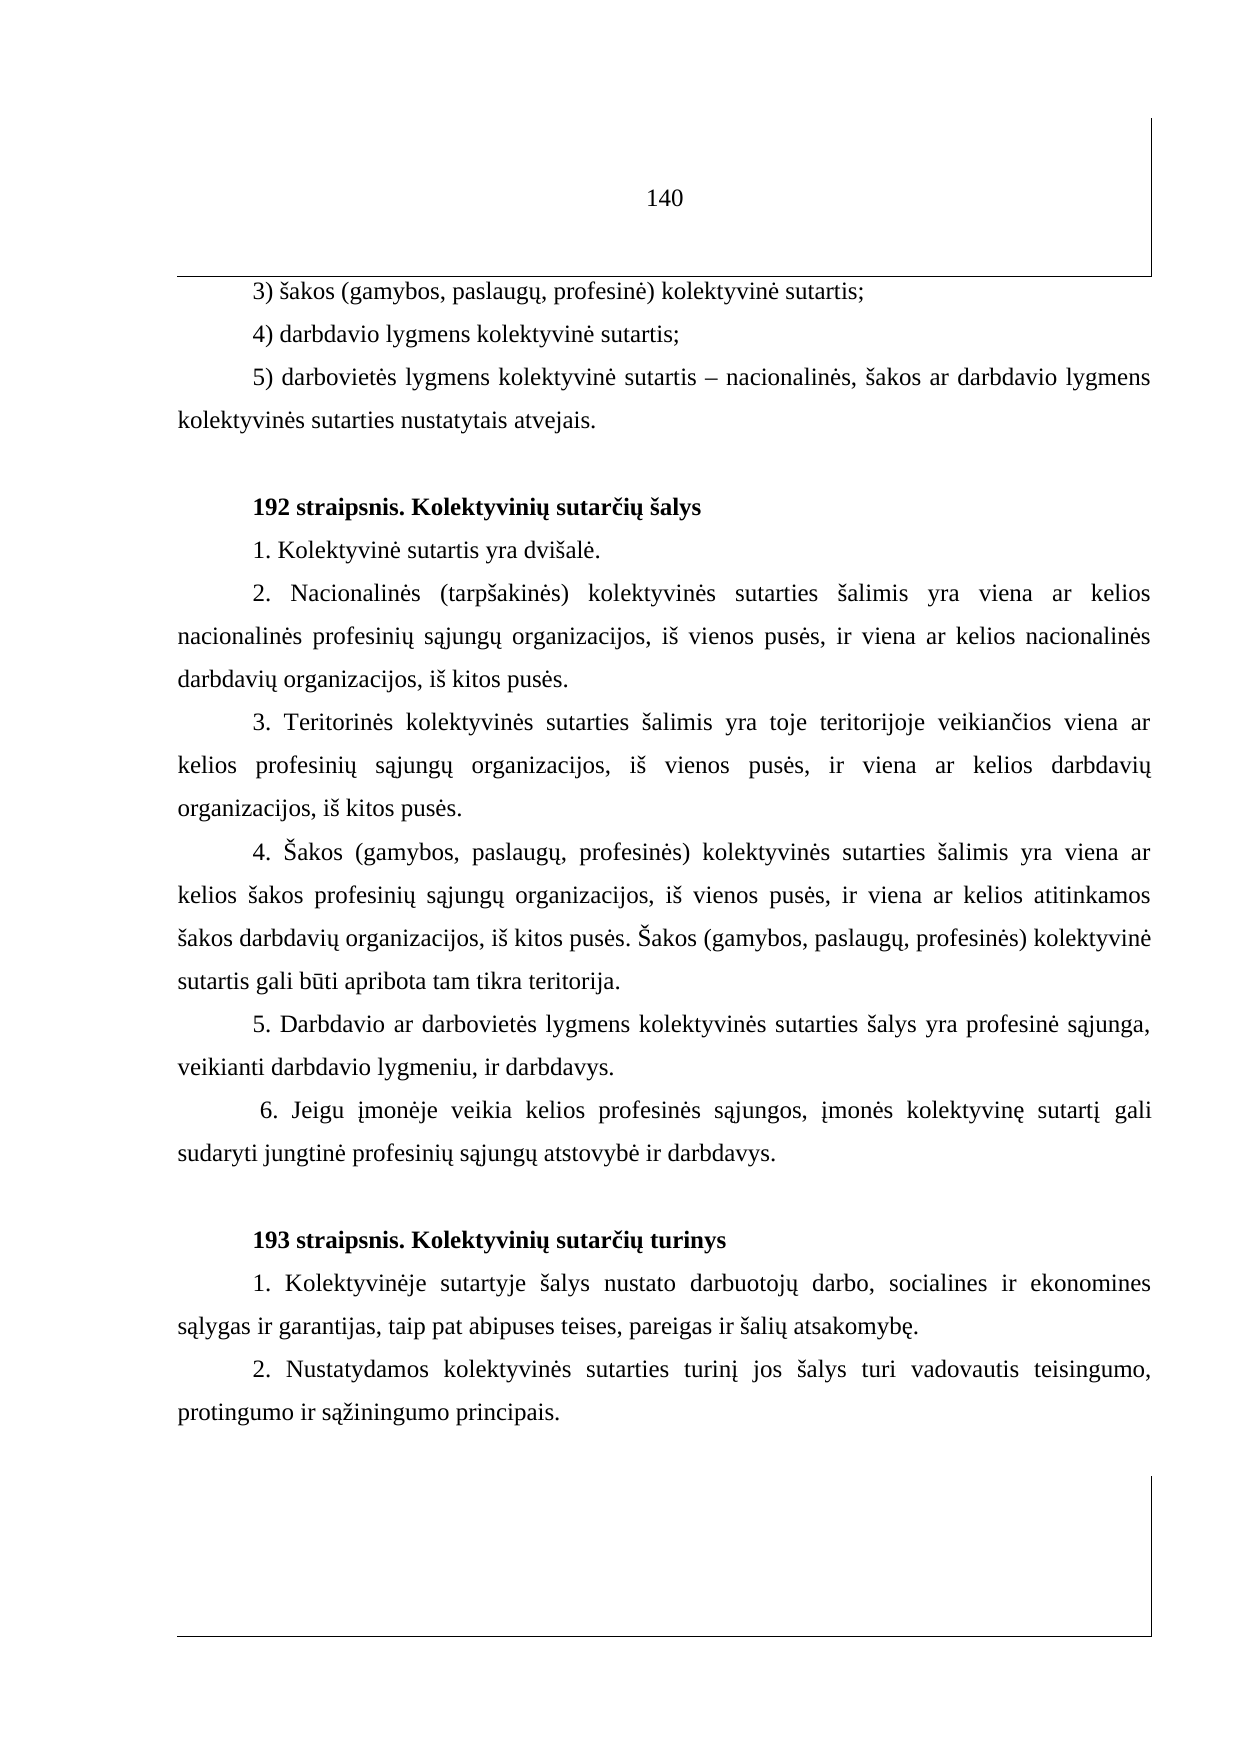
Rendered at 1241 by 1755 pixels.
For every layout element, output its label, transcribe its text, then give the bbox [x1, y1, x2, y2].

text 4. Šakos (gamybos, paslaugų, profesinės) kolektyvinės sutarties šalimis yra viena ar kelios šakos profesinių sąjungų organizacijos, iš vienos pusės, ir viena ar kelios atitinkamos šakos darbdavių organizacijos, iš kitos pusės. Šakos (gamybos, paslaugų, profesinės) kolektyvinė sutartis gali būti apribota tam tikra teritorija. [177, 837, 1152, 995]
text 3. Teritorinės kolektyvinės sutarties šalimis yra toje teritorijoje veikiančios viena ar kelios profesinių sąjungų organizacijos, iš vienos pusės, ir viena ar kelios darbdavių organizacijos, iš kitos pusės. [177, 707, 1152, 822]
text 3) šakos (gamybos, paslaugų, profesinė) kolektyvinė sutartis; [177, 276, 1152, 305]
text 1. Kolektyvinėje sutartyje šalys nustato darbuotojų darbo, socialines ir ekonomines sąlygas ir garantijas, taip pat abipuses teises, pareigas ir šalių atsakomybę. [177, 1268, 1152, 1340]
subtitle 193 straipsnis. Kolektyvinių sutarčių turinys [177, 1225, 1152, 1253]
text 1. Kolektyvinė sutartis yra dvišalė. [177, 535, 1152, 563]
text 4) darbdavio lygmens kolektyvinė sutartis; [177, 319, 1152, 348]
text 5. Darbdavio ar darbovietės lygmens kolektyvinės sutarties šalys yra profesinė sąjunga, veikianti darbdavio lygmeniu, ir darbdavys. [177, 1009, 1152, 1081]
text 5) darbovietės lygmens kolektyvinė sutartis – nacionalinės, šakos ar darbdavio lygmens kolektyvinės sutarties nustatytais atvejais. [177, 362, 1152, 434]
text 2. Nustatydamos kolektyvinės sutarties turinį jos šalys turi vadovautis teisingumo, protingumo ir sąžiningumo principais. [177, 1354, 1152, 1426]
text 2. Nacionalinės (tarpšakinės) kolektyvinės sutarties šalimis yra viena ar kelios nacionalinės profesinių sąjungų organizacijos, iš vienos pusės, ir viena ar kelios nacionalinės darbdavių organizacijos, iš kitos pusės. [177, 578, 1152, 693]
text 6. Jeigu įmonėje veikia kelios profesinės sąjungos, įmonės kolektyvinę sutartį gali sudaryti jungtinė profesinių sąjungų atstovybė ir darbdavys. [177, 1095, 1152, 1167]
subtitle 192 straipsnis. Kolektyvinių sutarčių šalys [177, 492, 1152, 520]
